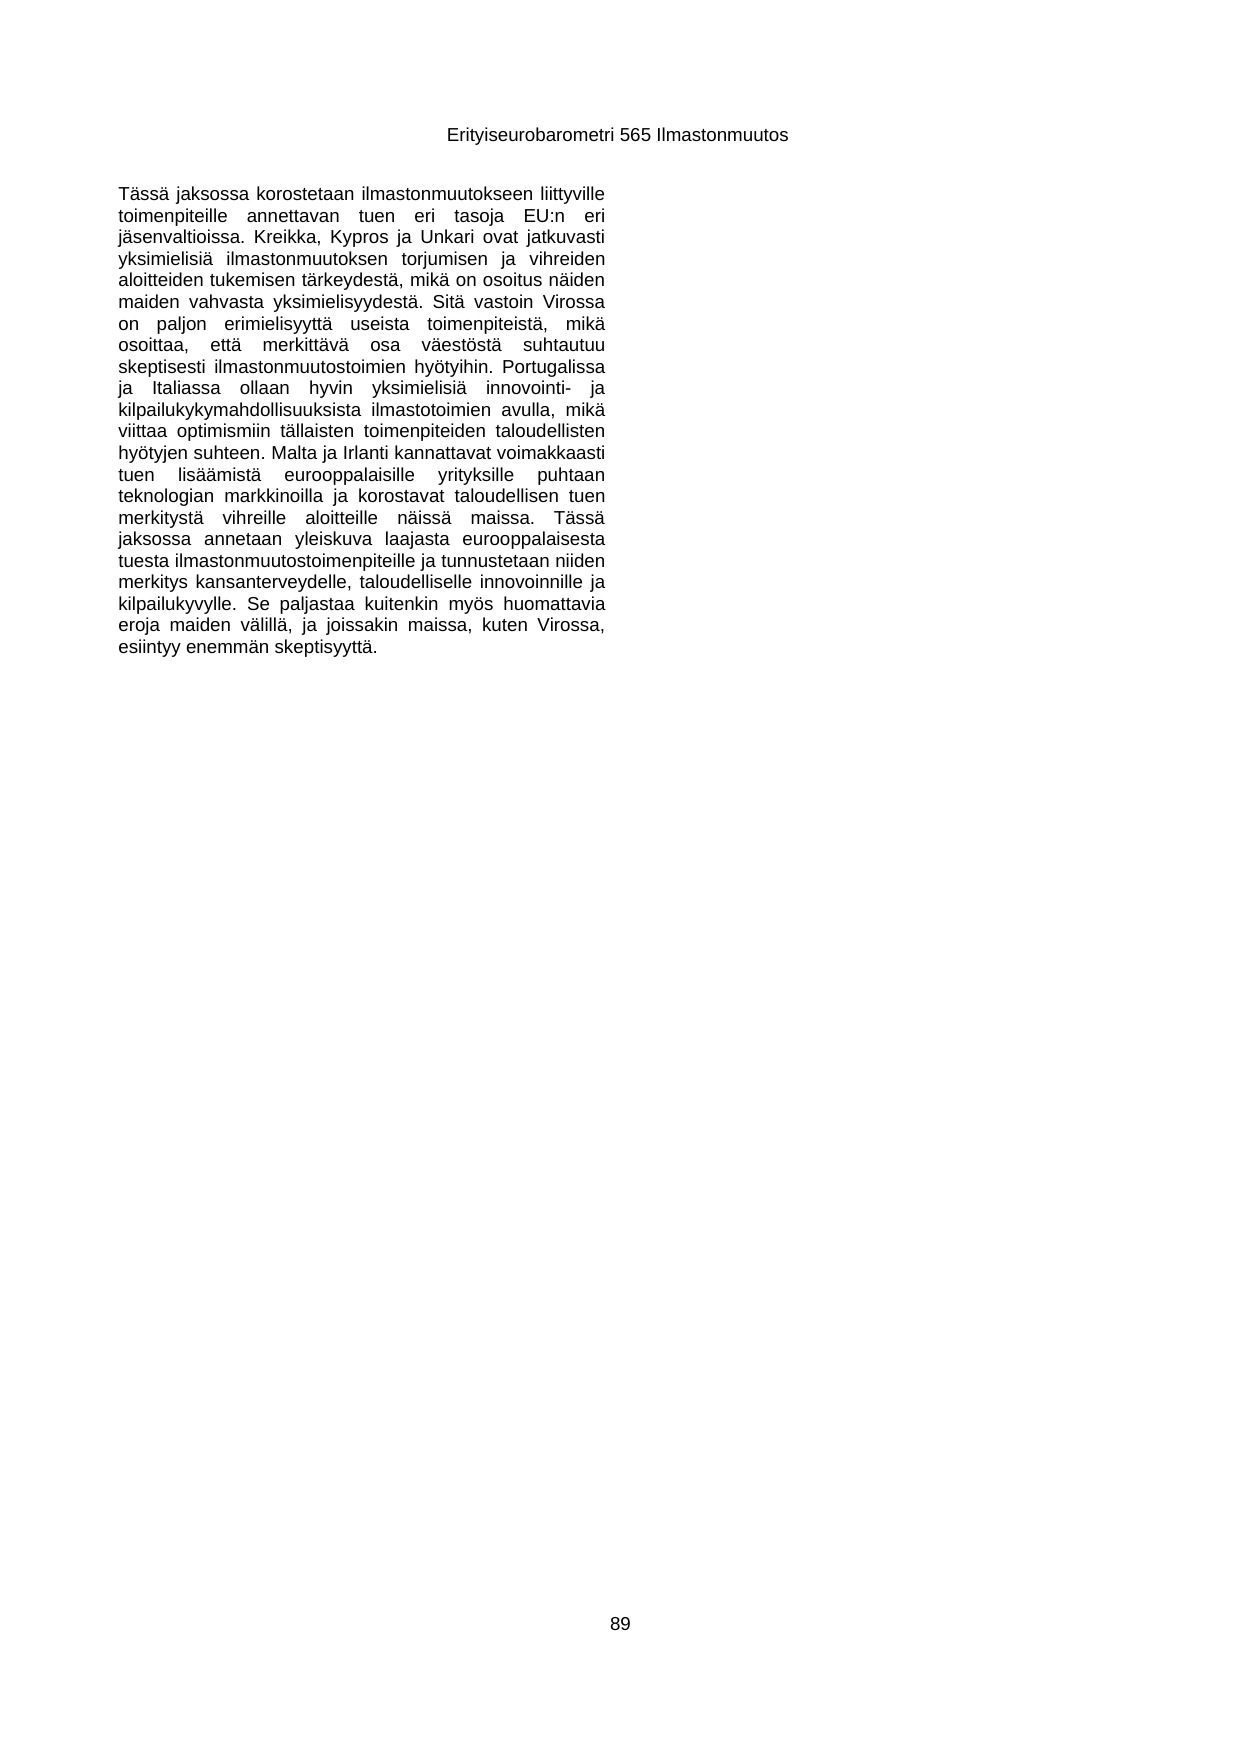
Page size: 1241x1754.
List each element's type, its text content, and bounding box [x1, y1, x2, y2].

text Tässä jaksossa korostetaan ilmastonmuutokseen liittyville toimenpiteille annettavan tuen eri tasoja EU:n eri jäsenvaltioissa. Kreikka, Kypros ja Unkari ovat jatkuvasti yksimielisiä ilmastonmuutoksen torjumisen ja vihreiden aloitteiden tukemisen tärkeydestä, mikä on osoitus näiden maiden vahvasta yksimielisyydestä. Sitä vastoin Virossa on paljon erimielisyyttä useista toimenpiteistä, mikä osoittaa, että merkittävä osa väestöstä suhtautuu skeptisesti ilmastonmuutostoimien hyötyihin. Portugalissa ja Italiassa ollaan hyvin yksimielisiä innovointi- ja kilpailukykymahdollisuuksista ilmastotoimien avulla, mikä viittaa optimismiin tällaisten toimenpiteiden taloudellisten hyötyjen suhteen. Malta ja Irlanti kannattavat voimakkaasti tuen lisäämistä eurooppalaisille yrityksille puhtaan teknologian markkinoilla ja korostavat taloudellisen tuen merkitystä vihreille aloitteille näissä maissa. Tässä jaksossa annetaan yleiskuva laajasta eurooppalaisesta tuesta ilmastonmuutostoimenpiteille ja tunnustetaan niiden merkitys kansanterveydelle, taloudelliselle innovoinnille ja kilpailukyvylle. Se paljastaa kuitenkin myös huomattavia eroja maiden välillä, ja joissakin maissa, kuten Virossa, esiintyy enemmän skeptisyyttä. [118, 183, 605, 657]
